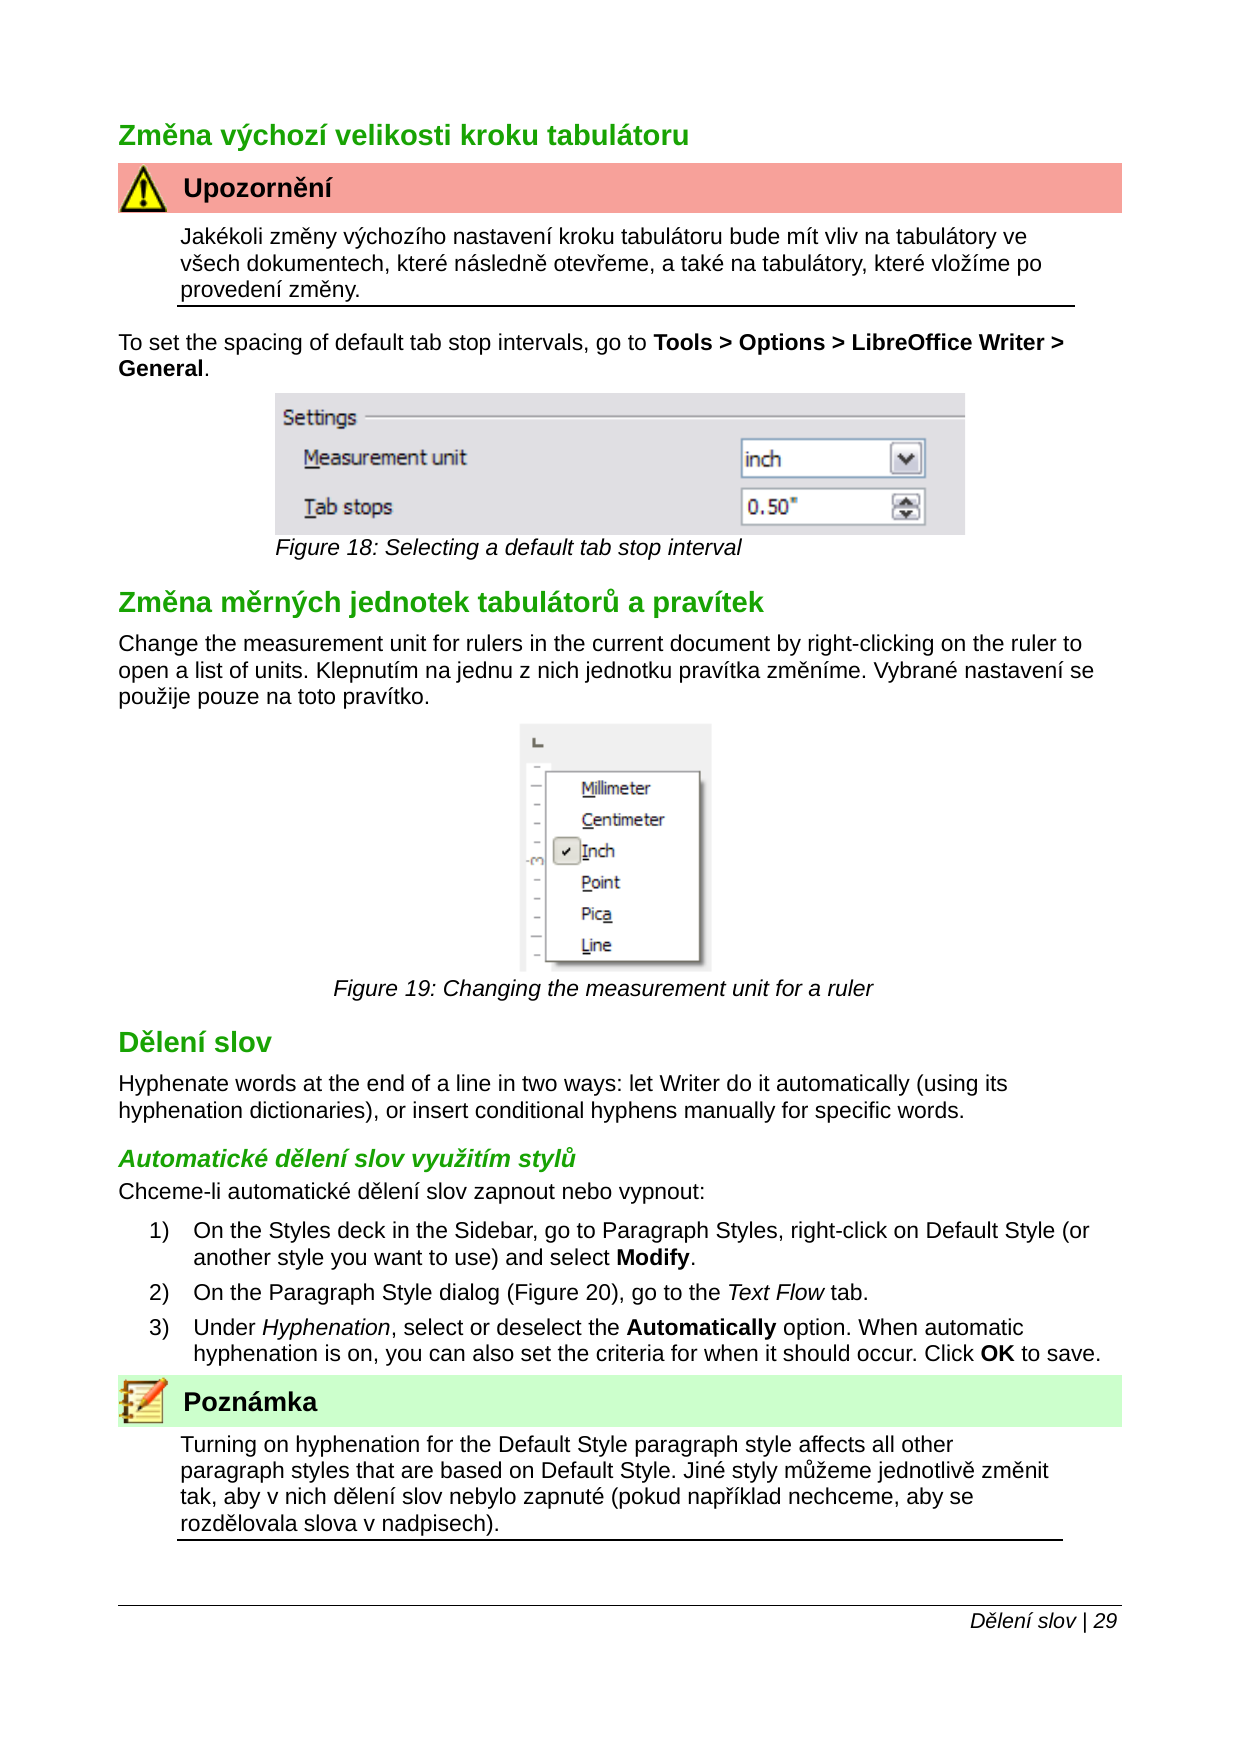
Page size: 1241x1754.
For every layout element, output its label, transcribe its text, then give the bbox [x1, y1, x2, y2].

subtitle Dělení slov [118, 1025, 1122, 1058]
list On the Styles deck in the Sidebar, go to Paragraph Styles, right-click on Default Style (or another style you want to use) and select Modify. [169, 1217, 1122, 1270]
list Chceme-li automatické dělení slov zapnout nebo vypnout: [118, 1178, 1122, 1204]
subtitle Automatické dělení slov využitím stylů [118, 1143, 1122, 1172]
subtitle Změna výchozí velikosti kroku tabulátoru [118, 118, 1122, 152]
list Under Hyphenation, select or deselect the Automatically option. When automatic hyphenation is on, you can also set the criteria for when it should occur. Click OK to save. [169, 1314, 1122, 1367]
text Turning on hyphenation for the Default Style paragraph style affects all other paragraph styles that are based on Default Style. Jiné styly můžeme jednotlivě změnit tak, aby v nich dělení slov nebylo zapnuté (pokud například nechceme, aby se rozdělovala slova v nadpisech). [177, 1427, 1063, 1539]
picture [119, 164, 167, 212]
picture [275, 393, 966, 535]
text Hyphenate words at the end of a line in two ways: let Writer do it automatically (using its hyphenation dictionaries), or insert conditional hyphens manually for specific words. [118, 1070, 1122, 1123]
text To set the spacing of default tab stop intervals, go to Tools > Options > LibreOffice Writer > General. [118, 328, 1122, 381]
picture [517, 721, 715, 975]
text Jakékoli změny výchozího nastavení kroku tabulátoru bude mít vliv na tabulátory ve všech dokumentech, které následně otevřeme, a také na tabulátory, které vložíme po provedení změny. [177, 220, 1075, 305]
subtitle Upozornění [118, 163, 1122, 213]
subtitle Poznámka [118, 1375, 1122, 1427]
text Change the measurement unit for rulers in the current document by right-clicking on the ruler to open a list of units. Klepnutím na jednu z nich jednotku pravítka změníme. Vybrané nastavení se použije pouze na toto pravítko. [118, 630, 1122, 709]
text Figure 19: Changing the measurement unit for a ruler [333, 975, 907, 1001]
text Figure 18: Selecting a default tab stop interval [275, 535, 965, 561]
list On the Paragraph Style dialog (Figure 20), go to the Text Flow tab. [169, 1279, 1122, 1305]
picture [119, 1376, 170, 1427]
subtitle Změna měrných jednotek tabulátorů a pravítek [118, 585, 1122, 618]
